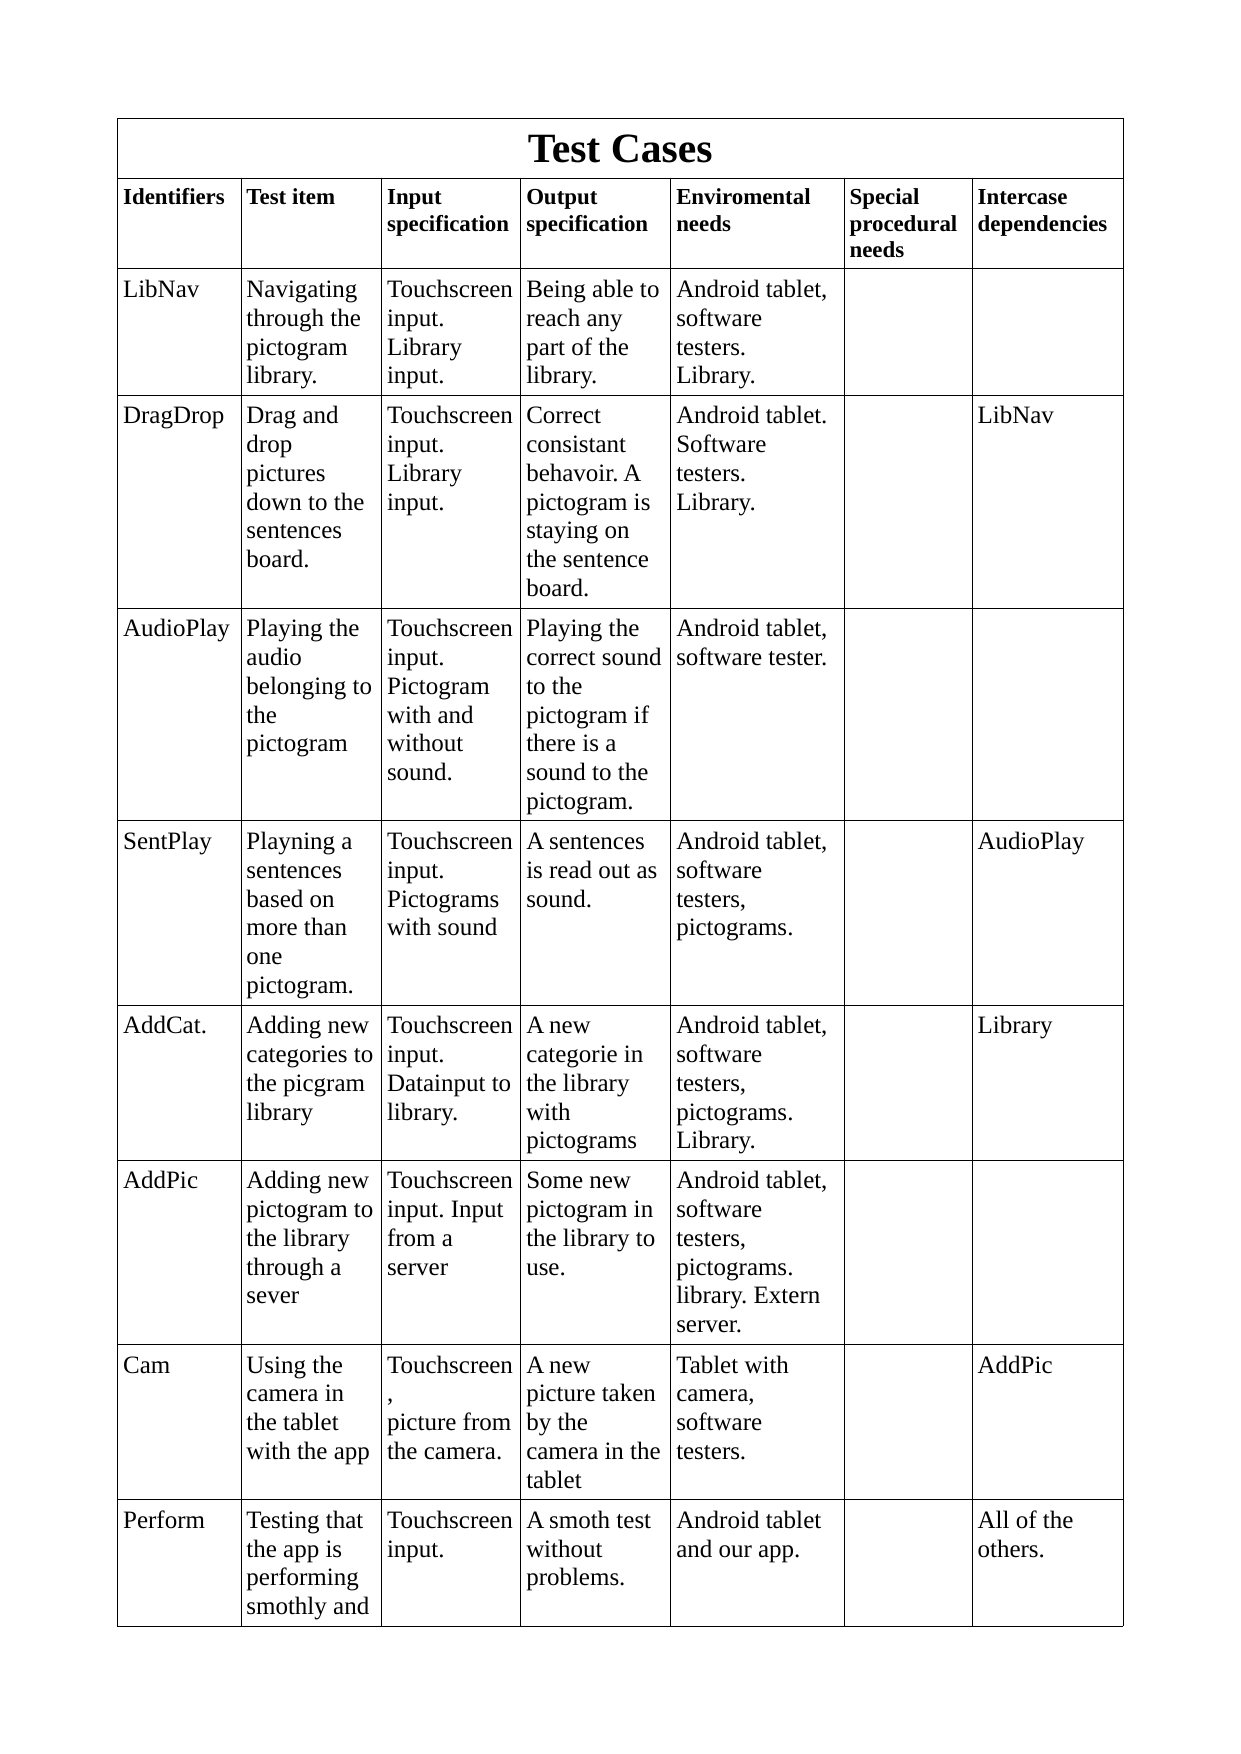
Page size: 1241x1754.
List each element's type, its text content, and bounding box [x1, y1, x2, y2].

table_cell LibNav [118, 269, 241, 395]
table_cell Touchscreen input. Pictogram with and without sound. [382, 609, 520, 820]
table_cell All of the others. [973, 1500, 1123, 1626]
table_cell Playing the correct sound to the pictogram if there is a sound to the pictogram. [521, 609, 670, 820]
table_cell Using the camera in the tablet with the app [242, 1345, 381, 1499]
table_cell [845, 269, 972, 395]
table_cell [845, 1006, 972, 1160]
table_cell Android tablet, software testers, pictograms. [671, 821, 844, 1004]
table_cell Tablet with camera, software testers. [671, 1345, 844, 1499]
table_cell Android tablet. Software testers. Library. [671, 396, 844, 608]
table_cell Being able to reach any part of the library. [521, 269, 670, 395]
table_cell Touchscreen, picture from the camera. [382, 1345, 520, 1499]
table_cell Output specification [521, 179, 670, 268]
table_cell Adding new categories to the picgram library [242, 1006, 381, 1160]
table_cell Correct consistant behavoir. A pictogram is staying on the sentence board. [521, 396, 670, 608]
table_cell A new picture taken by the camera in the tablet [521, 1345, 670, 1499]
table_cell LibNav [973, 396, 1123, 608]
table_cell Android tablet, software tester. [671, 609, 844, 820]
table_cell Touchscreen input. Library input. [382, 396, 520, 608]
table_cell A smoth test without problems. [521, 1500, 670, 1626]
table_cell [973, 1161, 1123, 1344]
table_cell Android tablet, software testers. Library. [671, 269, 844, 395]
table_header Test Cases [118, 119, 1123, 178]
table_cell A sentences is read out as sound. [521, 821, 670, 1004]
table_cell Intercase dependencies [973, 179, 1123, 268]
table_cell [845, 821, 972, 1004]
table_cell [845, 1345, 972, 1499]
table_cell A new categorie in the library with pictograms [521, 1006, 670, 1160]
table_cell AddPic [973, 1345, 1123, 1499]
table_cell Identifiers [118, 179, 241, 268]
table_cell AddCat. [118, 1006, 241, 1160]
table_cell Playing the audio belonging to the pictogram [242, 609, 381, 820]
table_cell Drag and drop pictures down to the sentences board. [242, 396, 381, 608]
table_cell Touchscreen input. Library input. [382, 269, 520, 395]
table_cell Input specification [382, 179, 520, 268]
table_cell [845, 1500, 972, 1626]
table_cell Android tablet, software testers, pictograms. Library. [671, 1006, 844, 1160]
table_cell Adding new pictogram to the library through a sever [242, 1161, 381, 1344]
table_cell SentPlay [118, 821, 241, 1004]
table_cell Touchscreen input. [382, 1500, 520, 1626]
table_cell Playning a sentences based on more than one pictogram. [242, 821, 381, 1004]
table_cell Enviromental needs [671, 179, 844, 268]
table_cell AudioPlay [118, 609, 241, 820]
table_cell Testing that the app is performing smothly and [242, 1500, 381, 1626]
table_cell Special procedural needs [845, 179, 972, 268]
table_cell Touchscreen input. Datainput to library. [382, 1006, 520, 1160]
table_cell Perform [118, 1500, 241, 1626]
table_cell Touchscreen input. Pictograms with sound [382, 821, 520, 1004]
table_cell Test item [242, 179, 381, 268]
table_cell Library [973, 1006, 1123, 1160]
table_cell DragDrop [118, 396, 241, 608]
table_cell [845, 609, 972, 820]
table_cell Some new pictogram in the library to use. [521, 1161, 670, 1344]
table_cell [845, 396, 972, 608]
table_cell Android tablet, software testers, pictograms. library. Extern server. [671, 1161, 844, 1344]
table_cell Android tablet and our app. [671, 1500, 844, 1626]
table_cell [845, 1161, 972, 1344]
table_cell Cam [118, 1345, 241, 1499]
table_cell AddPic [118, 1161, 241, 1344]
table_cell [973, 609, 1123, 820]
table_cell Navigating through the pictogram library. [242, 269, 381, 395]
table_cell Touchscreen input. Input from a server [382, 1161, 520, 1344]
table_cell AudioPlay [973, 821, 1123, 1004]
table_cell [973, 269, 1123, 395]
